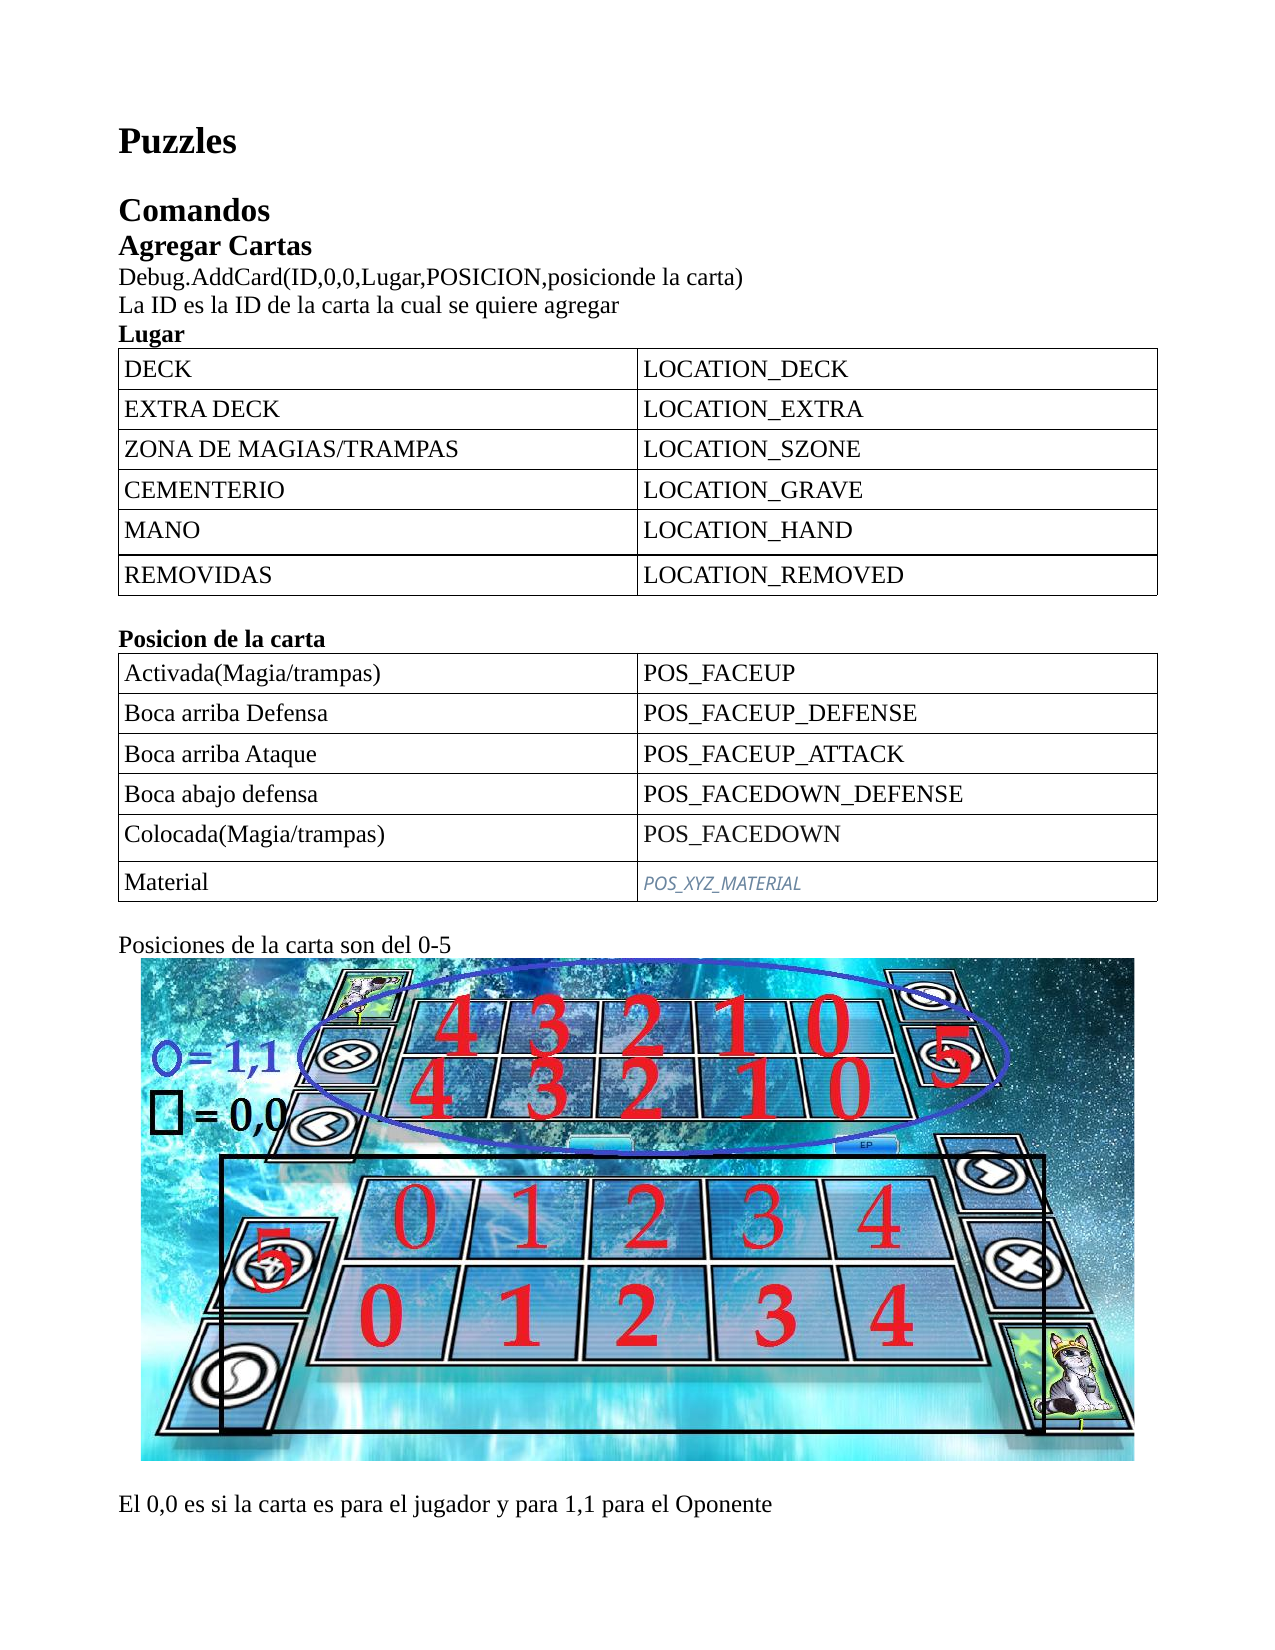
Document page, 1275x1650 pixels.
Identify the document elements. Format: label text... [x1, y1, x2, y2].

picture [1014, 965, 1020, 972]
table_cell LOCATION_GRAVE [638, 470, 1157, 509]
table_cell MANO [119, 510, 637, 554]
text Comandos [118, 190, 1157, 228]
table_header LOCATION_REMOVED [638, 556, 1157, 595]
text Puzzles [118, 118, 1157, 161]
table_cell LOCATION_SZONE [638, 430, 1157, 469]
text Posiciones de la carta son del 0-5 [118, 930, 1157, 959]
table_header POS_XYZ_MATERIAL [638, 862, 1157, 901]
text Agregar Cartas [118, 228, 1157, 262]
table_header DECK [119, 349, 637, 388]
table_header Activada(Magia/trampas) [119, 654, 637, 693]
table_header Colocada(Magia/trampas) [119, 815, 637, 861]
table_cell Boca abajo defensa [119, 774, 637, 814]
picture [988, 958, 1010, 966]
table_cell POS_FACEUP_ATTACK [638, 734, 1157, 773]
picture [140, 958, 1135, 1461]
text El 0,0 es si la carta es para el jugador y para 1,1 para el Oponente [118, 1489, 1157, 1518]
text La ID es la ID de la carta la cual se quiere agregar [118, 291, 1157, 319]
table_cell EXTRA DECK [119, 390, 637, 429]
text Debug.AddCard(ID,0,0,Lugar,POSICION,posicionde la carta) [118, 262, 1157, 291]
table_header POS_FACEDOWN [638, 815, 1157, 861]
table_header LOCATION_DECK [638, 349, 1157, 388]
table_cell LOCATION_EXTRA [638, 390, 1157, 429]
text Posicion de la carta [118, 624, 1157, 652]
table_cell POS_FACEDOWN_DEFENSE [638, 774, 1157, 814]
table_cell POS_FACEUP_DEFENSE [638, 694, 1157, 733]
table_cell CEMENTERIO [119, 470, 637, 509]
table_cell ZONA DE MAGIAS/TRAMPAS [119, 430, 637, 469]
table_header POS_FACEUP [638, 654, 1157, 693]
text Lugar [118, 319, 1157, 348]
table_header REMOVIDAS [119, 556, 637, 595]
table_cell Boca arriba Ataque [119, 734, 637, 773]
table_cell LOCATION_HAND [638, 510, 1157, 554]
table_cell Boca arriba Defensa [119, 694, 637, 733]
table_header Material [119, 862, 637, 901]
